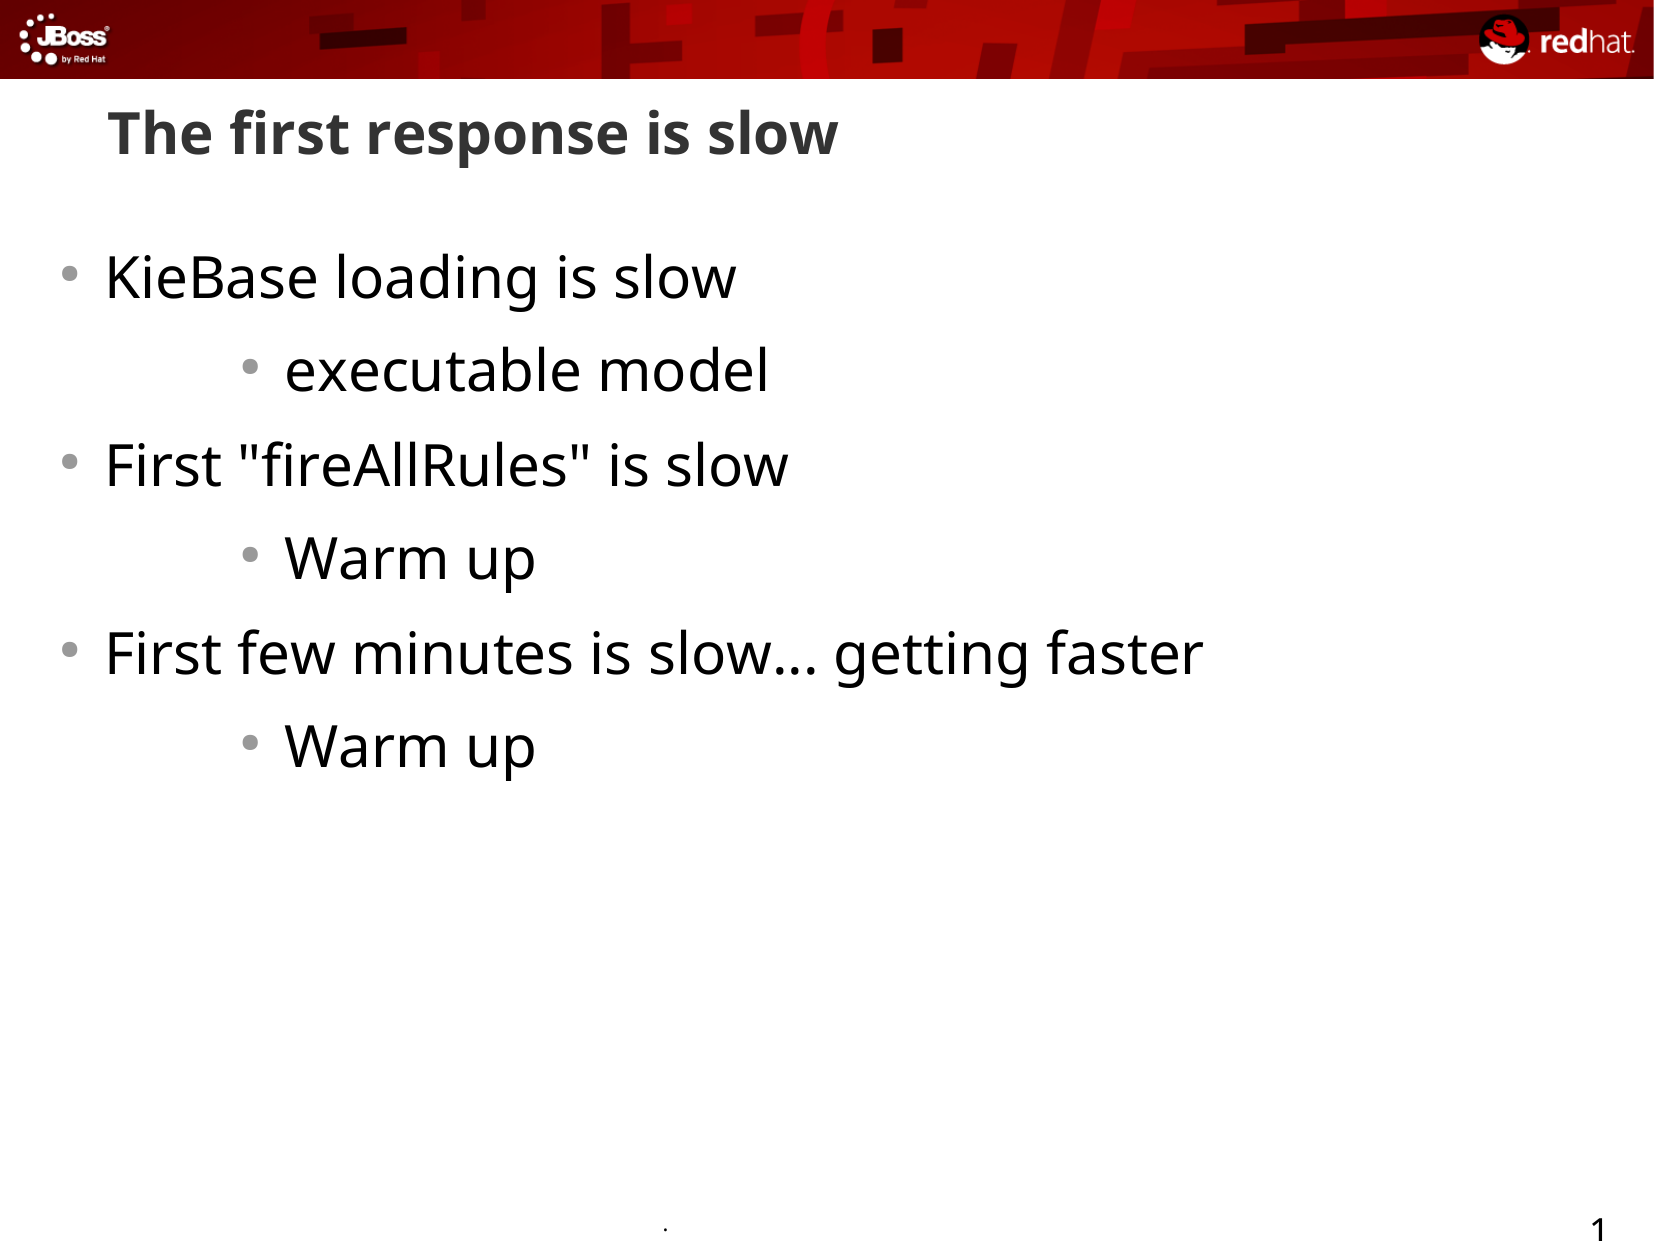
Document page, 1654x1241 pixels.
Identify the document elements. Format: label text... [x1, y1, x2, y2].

list KieBase loading is slow executable model First "fireAllRules" is slow Warm up First few minutes is slow... getting faster Warm up [29, 235, 1625, 1193]
title The first response is slow [107, 70, 1329, 193]
picture [0, 0, 1654, 79]
